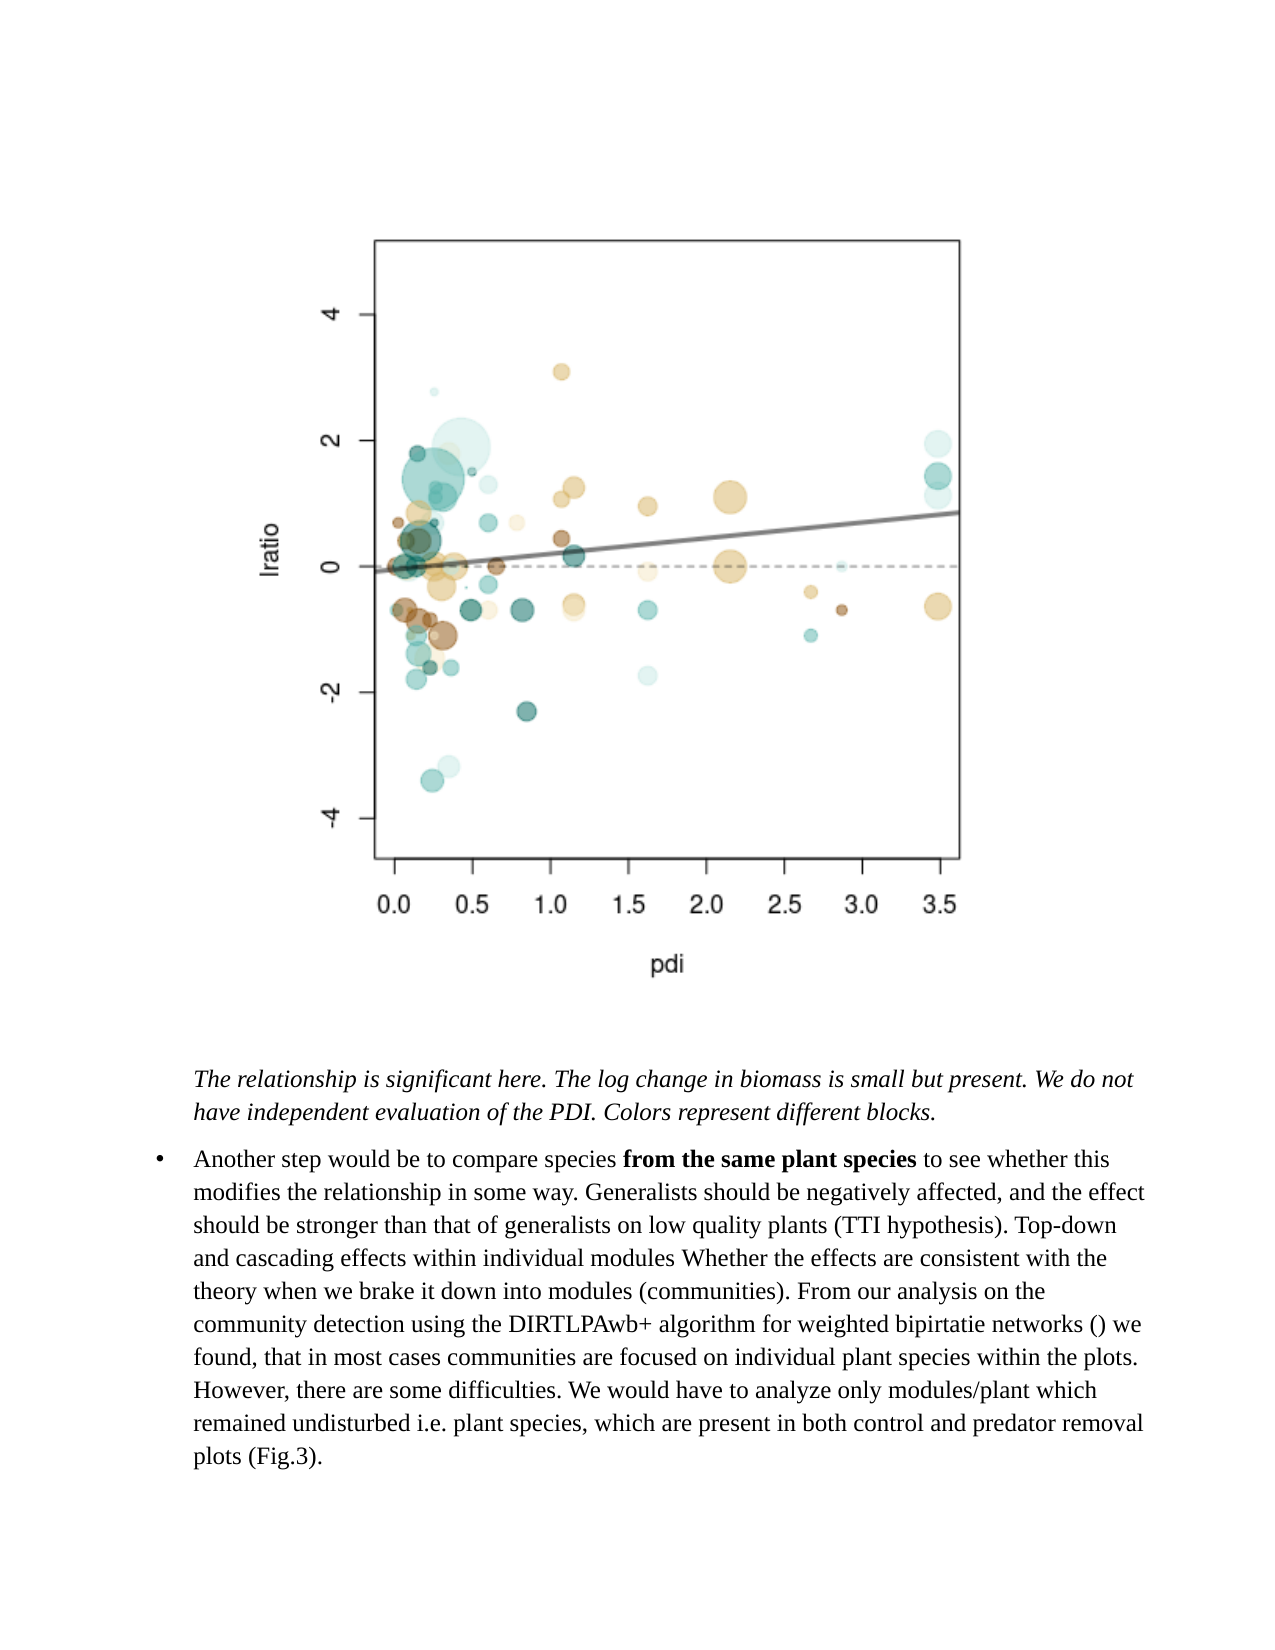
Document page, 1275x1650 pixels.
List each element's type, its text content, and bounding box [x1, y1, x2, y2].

list The relationship is significant here. The log change in biomass is small but present. We do not have independent evaluation of the PDI. Colors represent different blocks. [156, 1064, 1157, 1125]
picture [252, 118, 1023, 1012]
list Another step would be to compare species from the same plant species to see whether this modifies the relationship in some way. Generalists should be negatively affected, and the effect should be stronger than that of generalists on low quality plants (TTI hypothesis). Top-down and cascading effects within individual modules Whether the effects are consistent with the theory when we brake it down into modules (communities). From our analysis on the community detection using the DIRTLPAwb+ algorithm for weighted bipirtatie networks () we found, that in most cases communities are focused on individual plant species within the plots. However, there are some difficulties. We would have to analyze only modules/plant which remained undisturbed i.e. plant species, which are present in both control and predator removal plots (Fig.3). [156, 1144, 1157, 1470]
